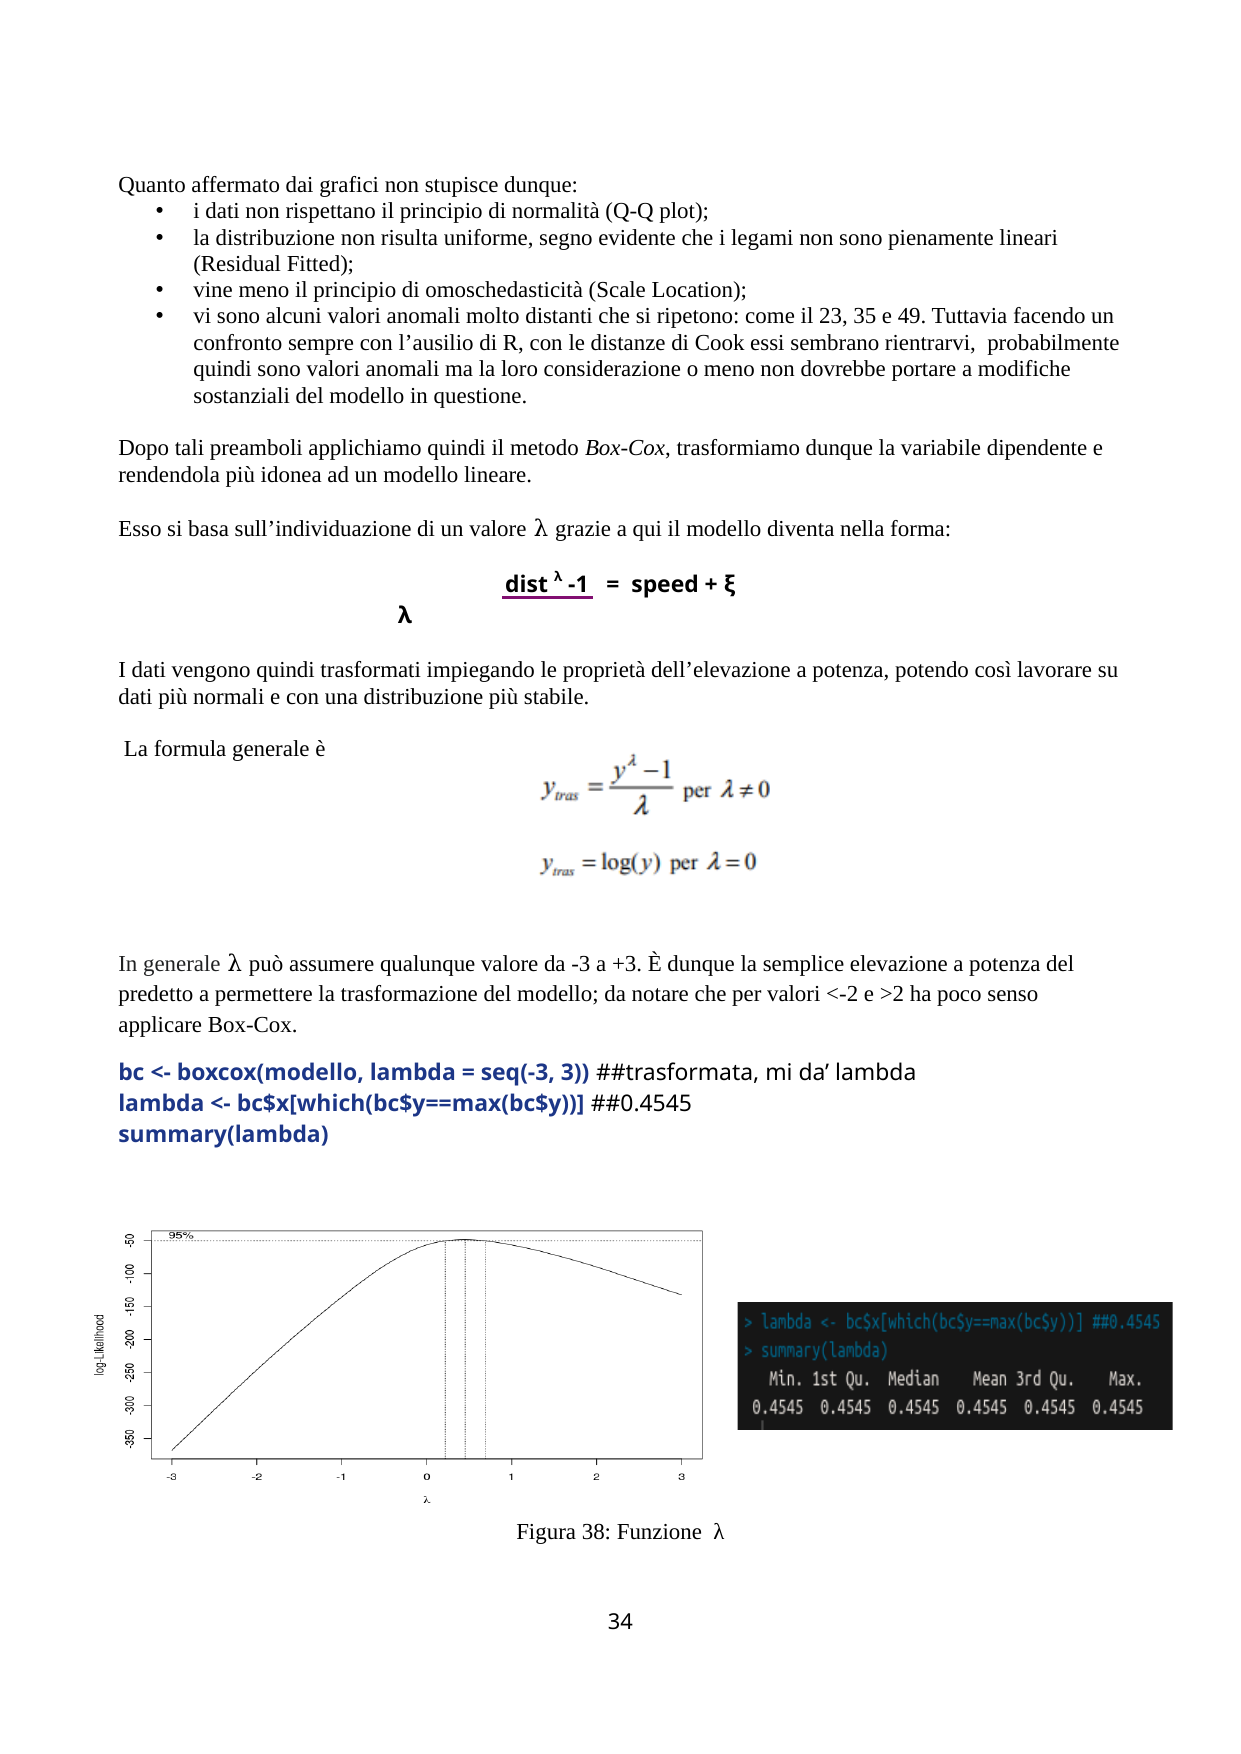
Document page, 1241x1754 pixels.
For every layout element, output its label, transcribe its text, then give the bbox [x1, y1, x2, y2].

text In generale λ può assumere qualunque valore da -3 a +3. È dunque la semplice elevazione a potenza del predetto a permettere la trasformazione del modello; da notare che per valori <-2 e >2 ha poco senso applicare Box-Cox. [118, 949, 1122, 1037]
text Figura 38: Funzione λ [118, 1164, 1122, 1544]
text I dati vengono quindi trasformati impiegando le proprietà dell’elevazione a potenza, potendo così lavorare su dati più normali e con una distribuzione più stabile. [118, 656, 1122, 709]
picture [90, 1183, 733, 1518]
list la distribuzione non risulta uniforme, segno evidente che i legami non sono pienamente lineari (Residual Fitted); [156, 223, 1122, 276]
picture [737, 1302, 1173, 1430]
text dist λ -1 = speed + ξ [118, 567, 1122, 599]
list vine meno il principio di omoschedasticità (Scale Location); [156, 276, 1122, 303]
text λ [118, 599, 1122, 630]
text Dopo tali preamboli applichiamo quindi il metodo Box-Cox, trasformiamo dunque la variabile dipendente e rendendola più idonea ad un modello lineare. [118, 434, 1122, 487]
text La formula generale è [118, 735, 1122, 762]
text Quanto affermato dai grafici non stupisce dunque: [118, 171, 1122, 197]
list vi sono alcuni valori anomali molto distanti che si ripetono: come il 23, 35 e 49. Tuttavia facendo un confronto sempre con l’ausilio di R, con le distanze di Cook essi sembrano rientrarvi, probabilmente quindi sono valori anomali ma la loro considerazione o meno non dovrebbe portare a modifiche sostanziali del modello in questione. [156, 303, 1122, 408]
text bc <- boxcox(modello, lambda = seq(-3, 3)) ##trasformata, mi da’ lambda lambda <- bc$x[which(bc$y==max(bc$y))] ##0.4545 summary(lambda) [118, 1055, 1122, 1149]
list i dati non rispettano il principio di normalità (Q-Q plot); [156, 197, 1122, 223]
text Esso si basa sull’individuazione di un valore λ grazie a qui il modello diventa nella forma: [118, 513, 1122, 541]
picture [531, 747, 781, 901]
